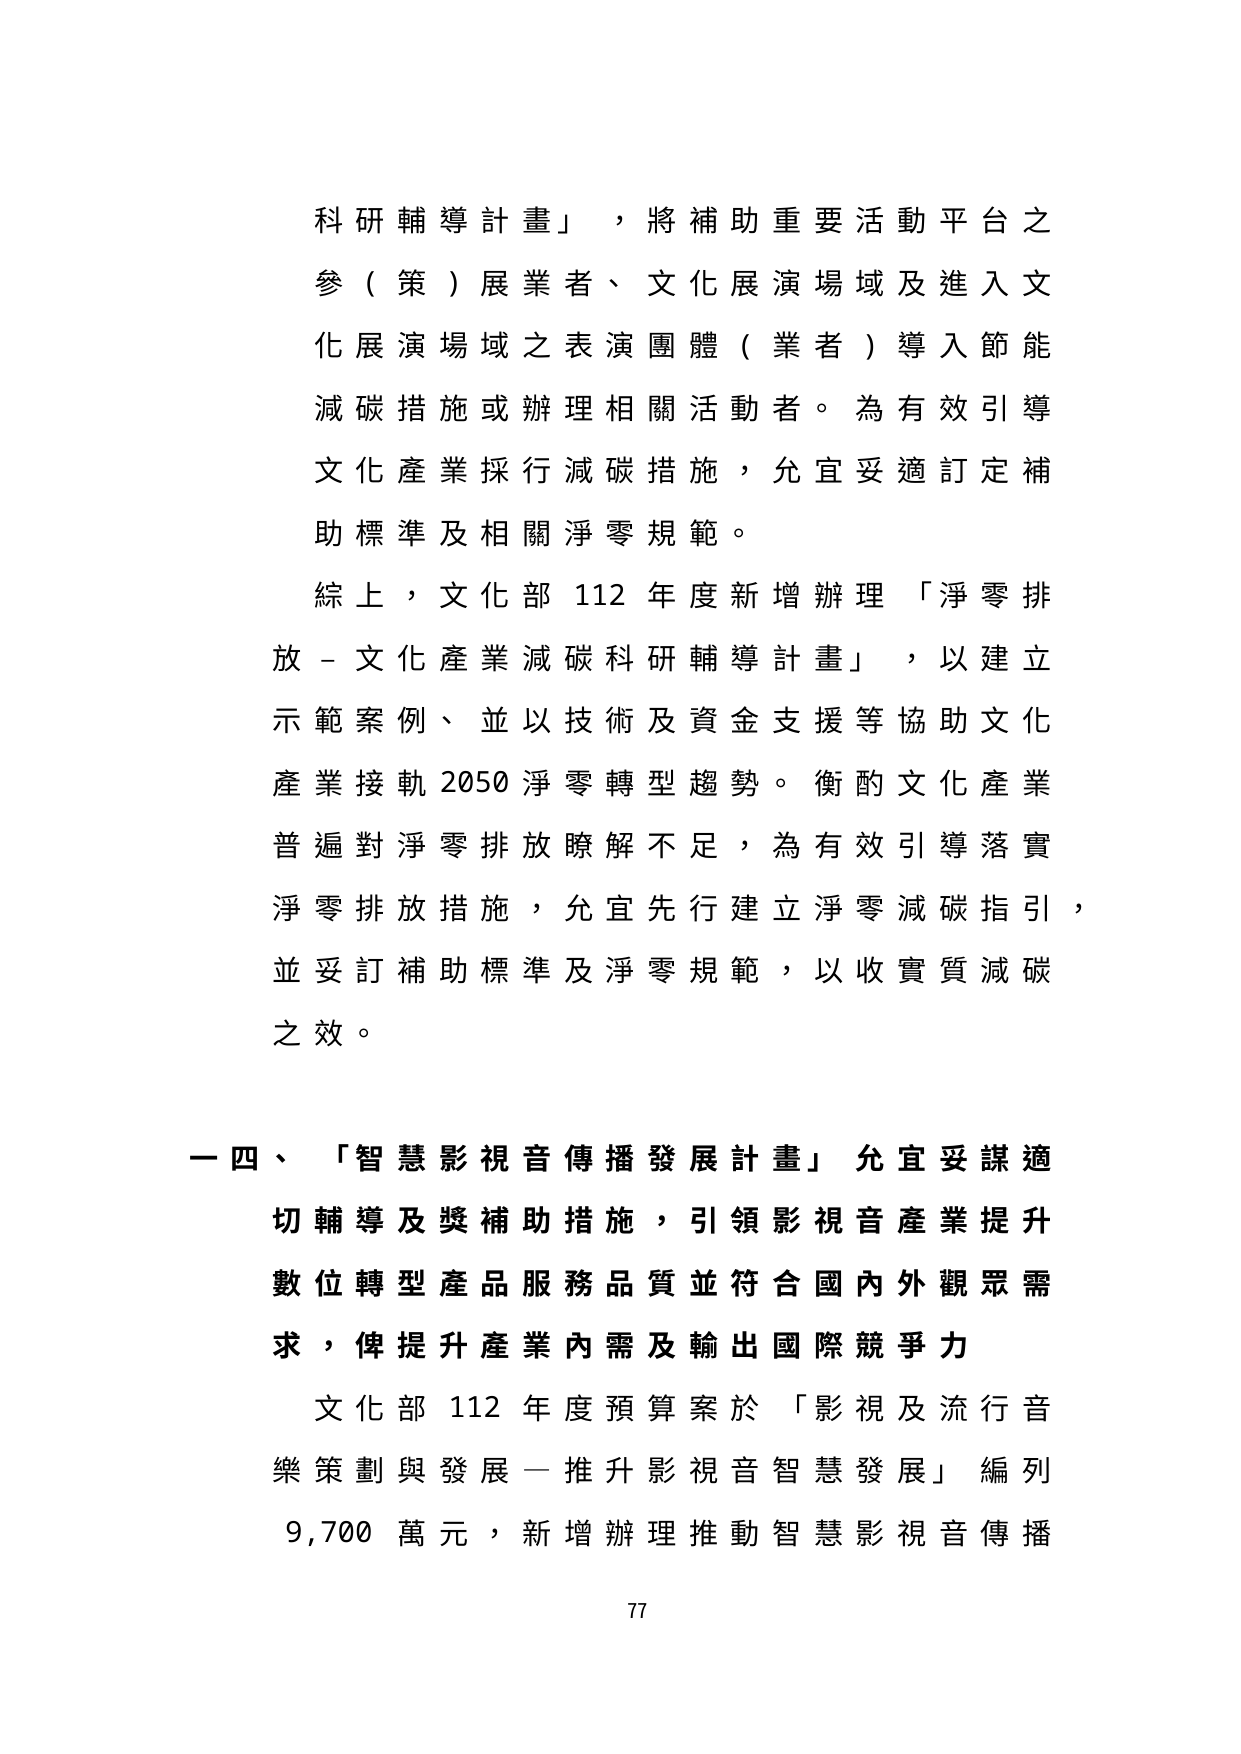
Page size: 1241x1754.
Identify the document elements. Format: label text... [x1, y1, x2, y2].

text 科研輔導計畫」，將補助重要活動平台之參(策)展業者、文化展演場域及進入文化展演場域之表演團體(業者)導入節能減碳措施或辦理相關活動者。為有效引導文化產業採行減碳措施，允宜妥適訂定補助標準及相關淨零規範。 [271, 177, 1058, 552]
text 文化部112年度預算案於「影視及流行音樂策劃與發展—推升影視音智慧發展」編列9,700萬元，新增辦理推動智慧影視音傳播 [242, 1365, 1058, 1552]
text 一四、「智慧影視音傳播發展計畫」允宜妥謀適切輔導及獎補助措施，引領影視音產業提升數位轉型產品服務品質並符合國內外觀眾需求，俾提升產業內需及輸出國際競爭力 [183, 1115, 1058, 1365]
text 綜上，文化部112年度新增辦理「淨零排放–文化產業減碳科研輔導計畫」，以建立示範案例、並以技術及資金支援等協助文化產業接軌2050淨零轉型趨勢。衡酌文化產業普遍對淨零排放瞭解不足，為有效引導落實淨零排放措施，允宜先行建立淨零減碳指引，並妥訂補助標準及淨零規範，以收實質減碳之效。 [242, 552, 1058, 1052]
